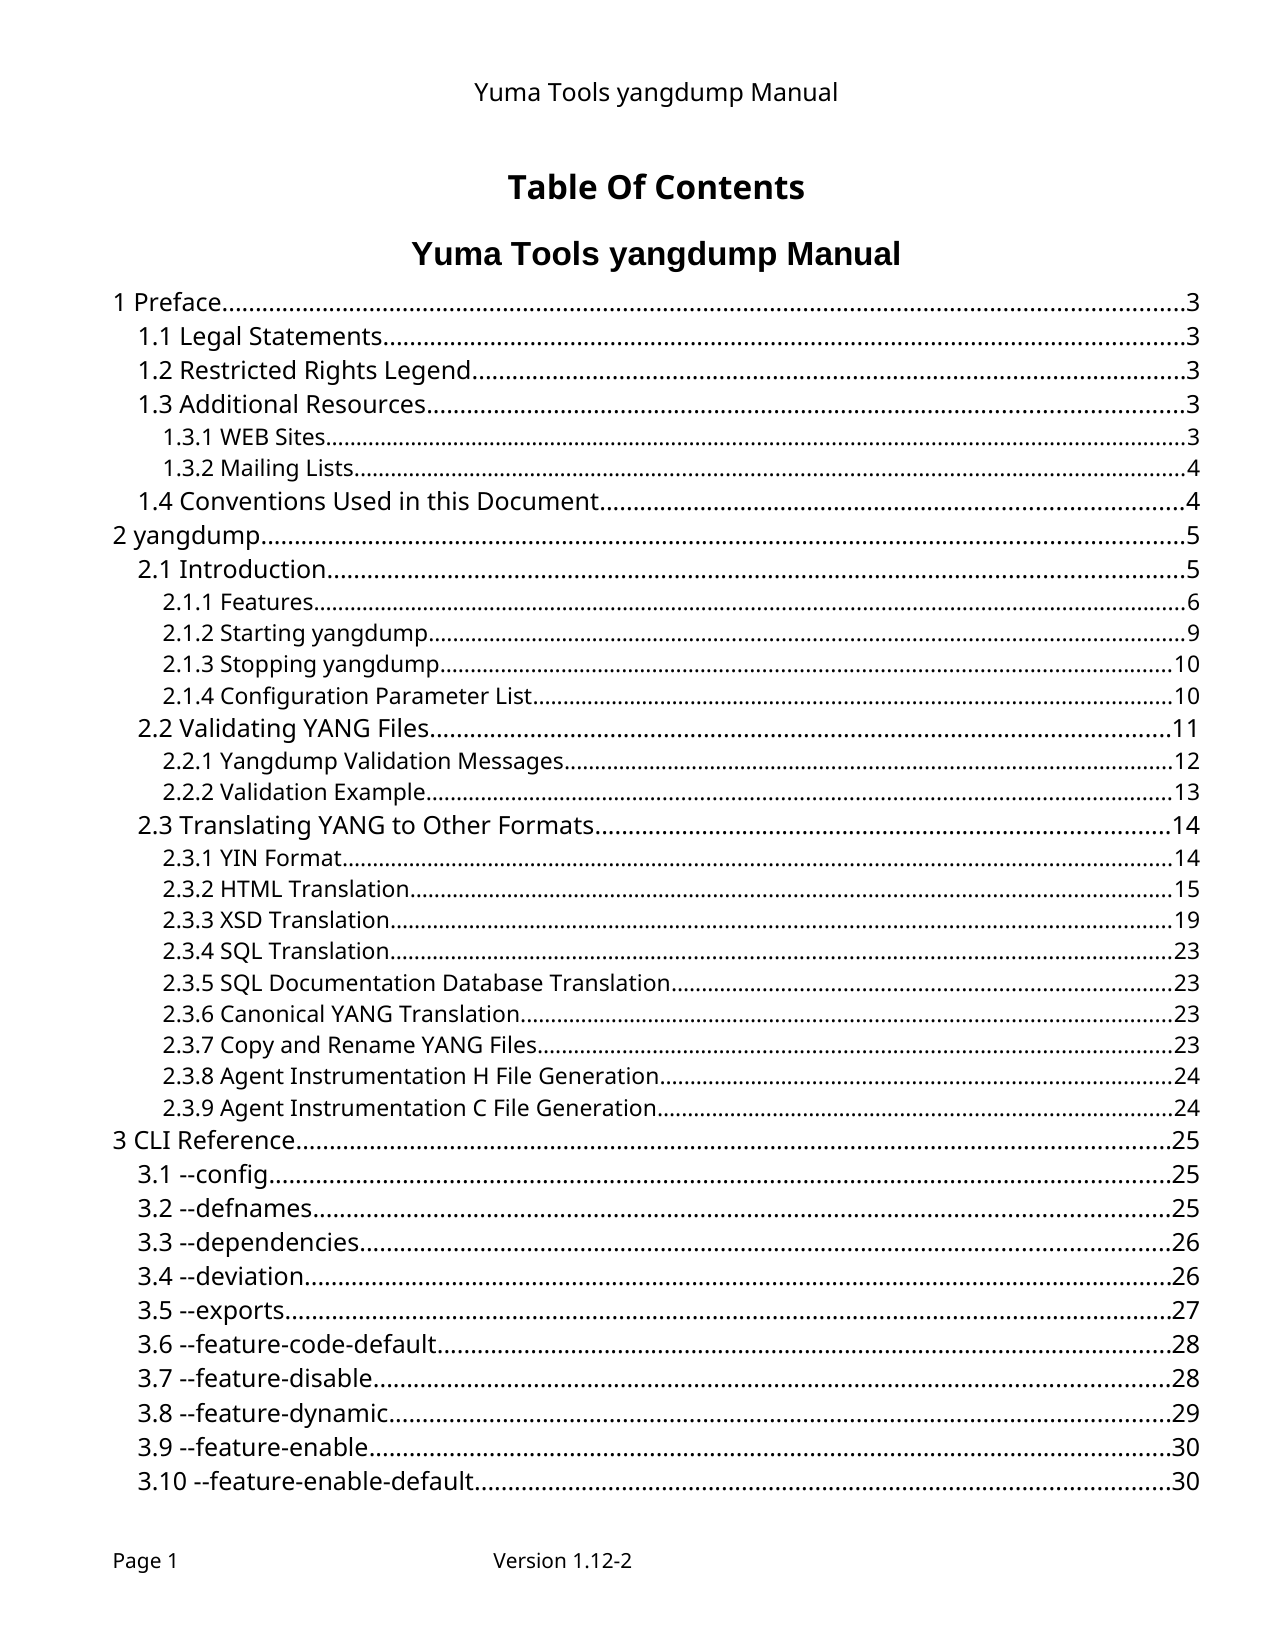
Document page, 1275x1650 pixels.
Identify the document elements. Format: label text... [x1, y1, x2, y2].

text 2.1 Introduction 5 [137, 552, 1200, 586]
text 2.3.5 SQL Documentation Database Translation 23 [162, 966, 1200, 998]
text 2.1.3 Stopping yangdump 10 [162, 648, 1200, 679]
text 3.3 --dependencies 26 [137, 1225, 1200, 1259]
text 1 Preface 3 [112, 285, 1200, 319]
text 1.3 Additional Resources 3 [137, 387, 1200, 421]
text 2.2.1 Yangdump Validation Messages 12 [162, 745, 1200, 776]
text 3.7 --feature-disable 28 [137, 1361, 1200, 1395]
text 3.5 --exports 27 [137, 1293, 1200, 1327]
text 2.3.2 HTML Translation 15 [162, 873, 1200, 904]
text 2 yangdump 5 [112, 518, 1200, 552]
text 3.10 --feature-enable-default 30 [137, 1463, 1200, 1497]
text 2.1.4 Configuration Parameter List 10 [162, 679, 1200, 711]
text 2.1.1 Features 6 [162, 586, 1200, 617]
text 3 CLI Reference 25 [112, 1123, 1200, 1157]
text 2.3.7 Copy and Rename YANG Files 23 [162, 1029, 1200, 1060]
text 2.3.8 Agent Instrumentation H File Generation 24 [162, 1060, 1200, 1091]
text 2.3 Translating YANG to Other Formats 14 [137, 807, 1200, 841]
text 2.3.4 SQL Translation 23 [162, 935, 1200, 966]
text 2.1.2 Starting yangdump 9 [162, 617, 1200, 648]
text 2.3.9 Agent Instrumentation C File Generation 24 [162, 1091, 1200, 1123]
text 2.3.3 XSD Translation 19 [162, 904, 1200, 935]
text 2.2.2 Validation Example 13 [162, 776, 1200, 807]
text 1.4 Conventions Used in this Document 4 [137, 484, 1200, 518]
text 3.4 --deviation 26 [137, 1259, 1200, 1293]
text 3.2 --defnames 25 [137, 1191, 1200, 1225]
text 1.3.1 WEB Sites 3 [162, 421, 1200, 452]
title Table Of Contents [112, 163, 1200, 209]
text 1.1 Legal Statements 3 [137, 319, 1200, 353]
text 3.6 --feature-code-default 28 [137, 1327, 1200, 1361]
text 1.3.2 Mailing Lists 4 [162, 452, 1200, 484]
text 3.9 --feature-enable 30 [137, 1429, 1200, 1463]
text 2.3.6 Canonical YANG Translation 23 [162, 998, 1200, 1029]
text 1.2 Restricted Rights Legend 3 [137, 353, 1200, 387]
text 3.1 --config 25 [137, 1157, 1200, 1191]
text 2.2 Validating YANG Files 11 [137, 711, 1200, 745]
subtitle Yuma Tools yangdump Manual [112, 234, 1200, 272]
text 2.3.1 YIN Format 14 [162, 841, 1200, 873]
text 3.8 --feature-dynamic 29 [137, 1395, 1200, 1429]
